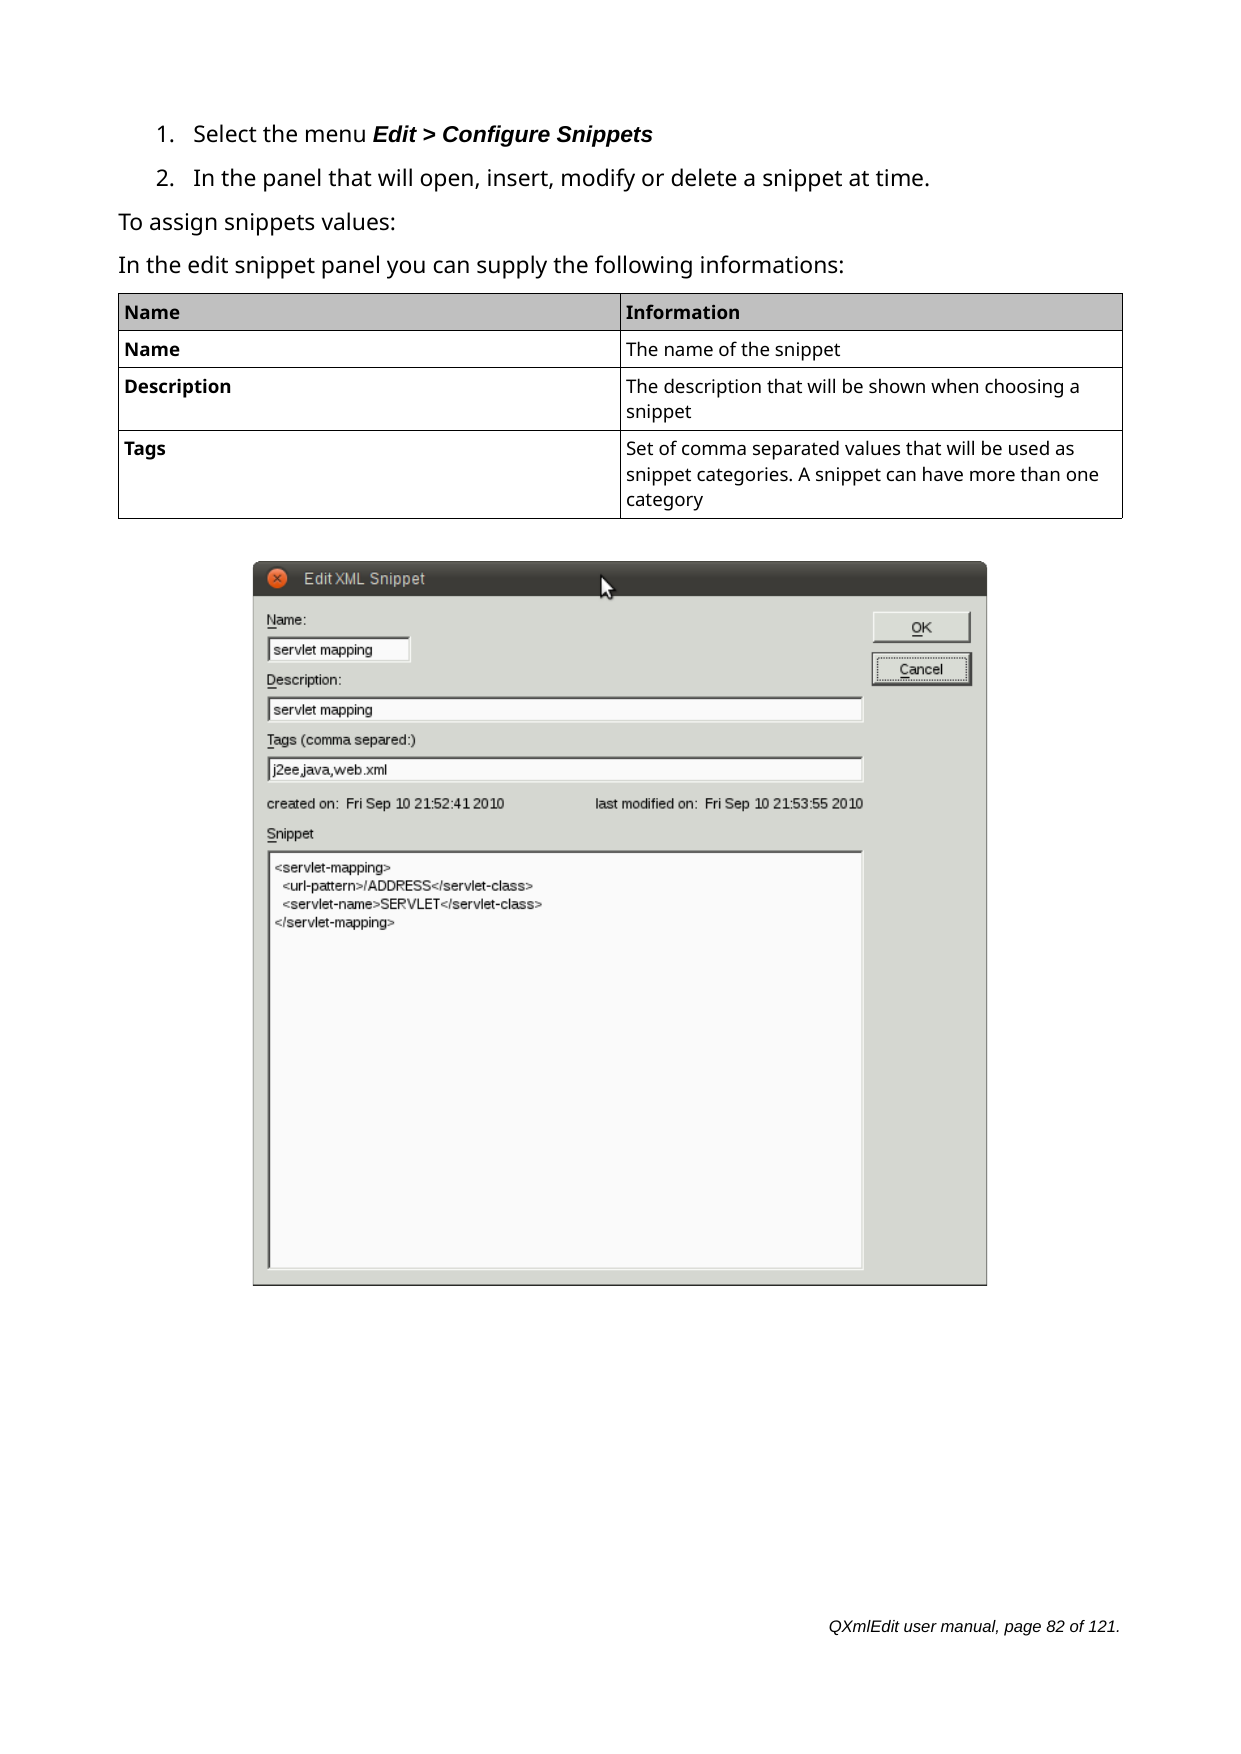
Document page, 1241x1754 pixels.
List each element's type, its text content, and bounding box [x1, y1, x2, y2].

list In the panel that will open, insert, modify or delete a snippet at time. [156, 162, 1122, 193]
table_cell The description that will be shown when choosing a snippet [621, 368, 1122, 430]
table_header Information [621, 294, 1122, 330]
table_cell Set of comma separated values that will be used as snippet categories. A snippet can have more than one category [621, 431, 1122, 518]
table_cell Tags [119, 431, 620, 518]
text To assign snippets values: [118, 206, 1122, 237]
text In the edit snippet panel you can supply the following informations: [118, 249, 1122, 281]
table_cell The name of the snippet [621, 331, 1122, 367]
list Select the menu Edit > Configure Snippets [156, 118, 1122, 149]
table_header Name [119, 294, 620, 330]
table_cell Description [119, 368, 620, 430]
picture [252, 561, 988, 1286]
table_cell Name [119, 331, 620, 367]
